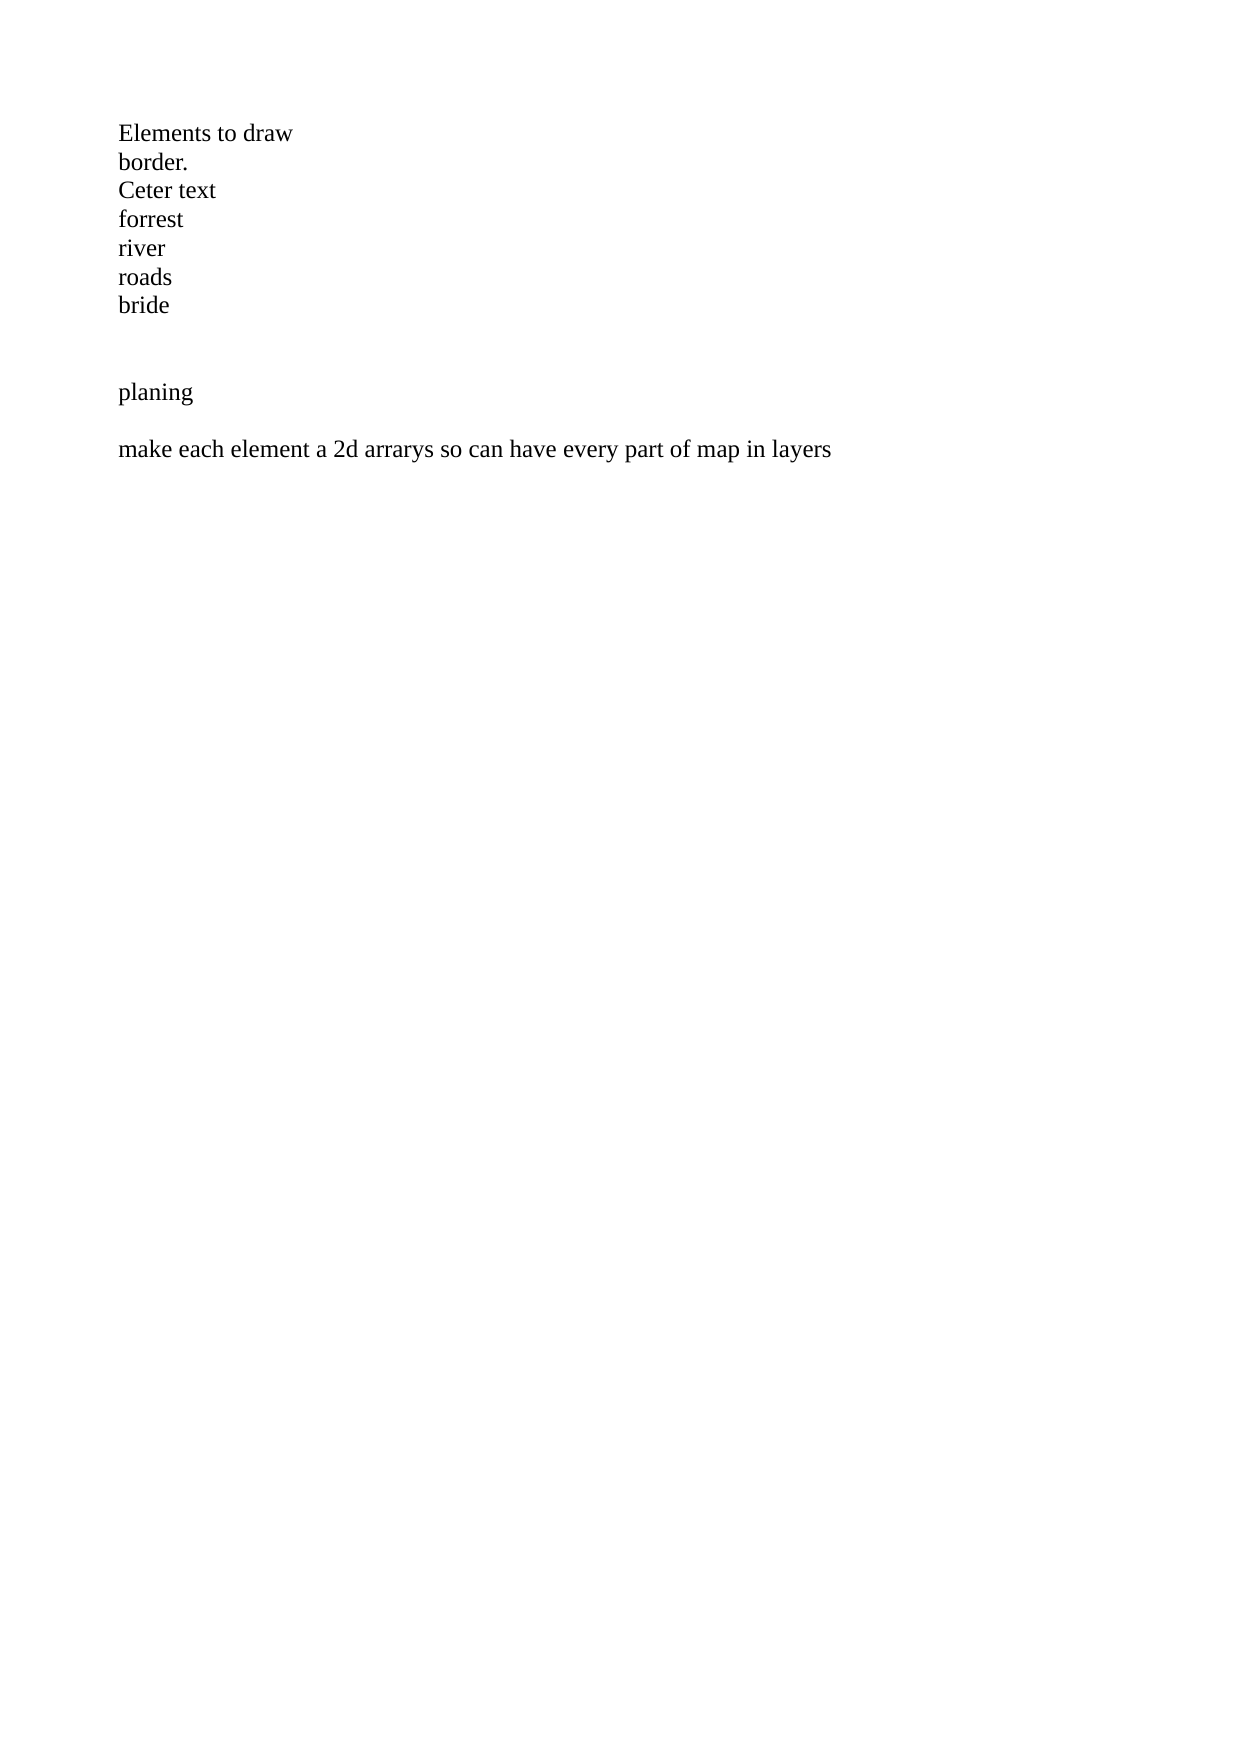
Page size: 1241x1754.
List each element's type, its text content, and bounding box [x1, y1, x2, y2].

text river [118, 233, 1122, 262]
text bride [118, 291, 1122, 319]
text planing make each element a 2d arrarys so can have every part of map in layers [118, 319, 1122, 463]
text Elements to draw [118, 118, 1122, 147]
text roads [118, 262, 1122, 291]
text forrest [118, 204, 1122, 233]
text border. Ceter text [118, 147, 1122, 204]
